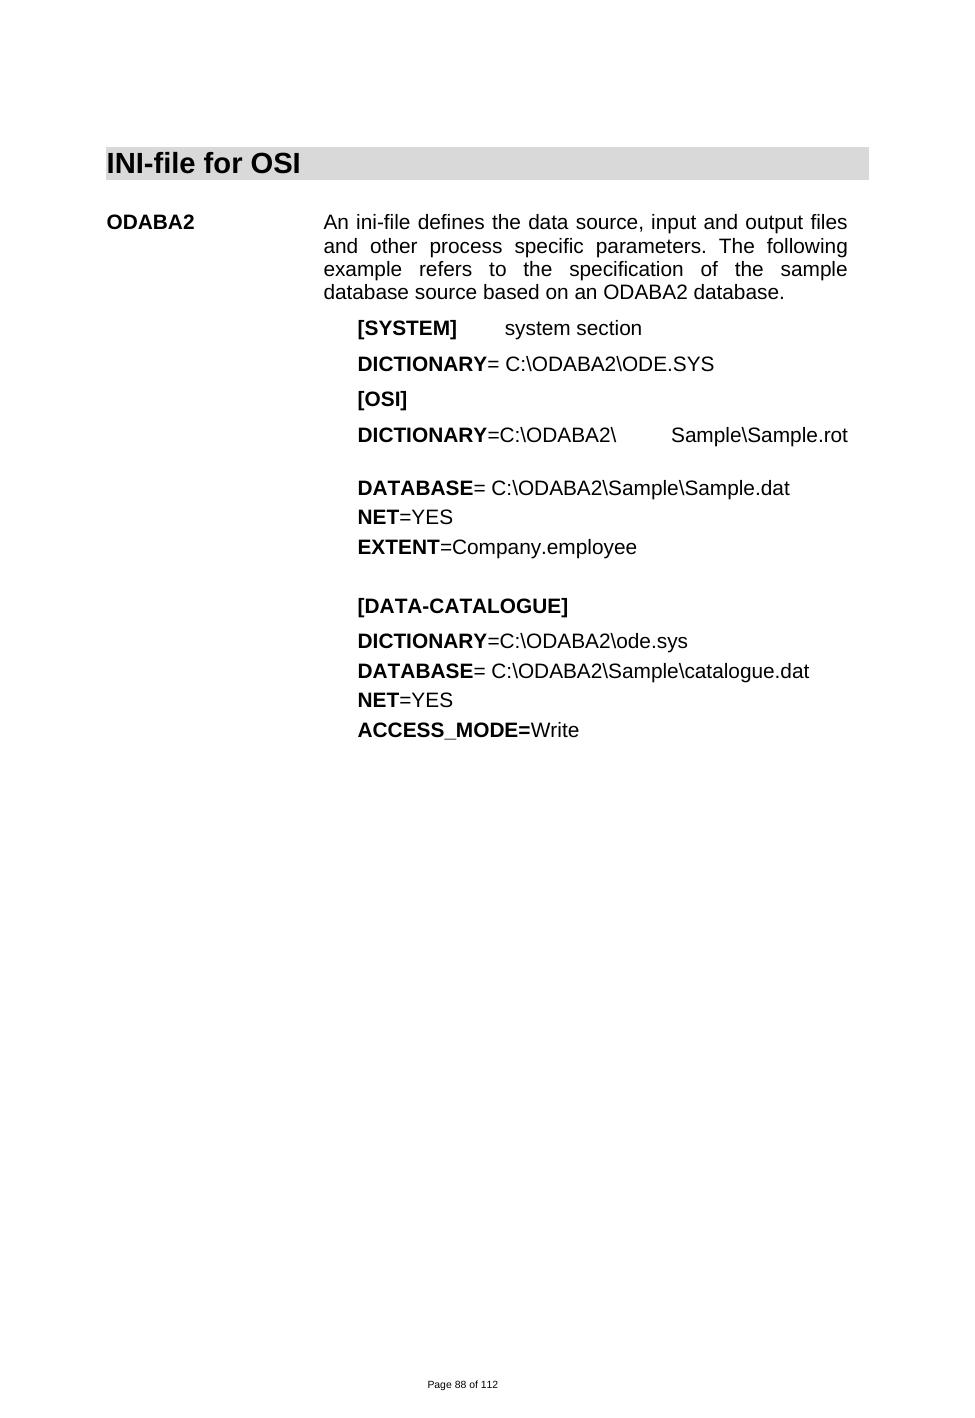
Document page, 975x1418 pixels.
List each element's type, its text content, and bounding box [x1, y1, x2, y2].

subtitle INI-file for OSI [106, 147, 869, 180]
table_header ODABA2 [95, 205, 312, 777]
table_header An ini-file defines the data source, input and output files and other process specific parameters. The following example refers to the specification of the sample database source based on an ODABA2 database. [SYSTEM] system section DICTIONARY= C:\ODABA2\ODE.SYS [OSI] DICTIONARY=C:\ODABA2\ Sample\Sample.rot DATABASE= C:\ODABA2\Sample\Sample.dat NET=YES EXTENT=Company.employee [DATA-CATALOGUE] DICTIONARY=C:\ODABA2\ode.sys DATABASE= C:\ODABA2\Sample\catalogue.dat NET=YES ACCESS_MODE=Write [312, 205, 859, 777]
